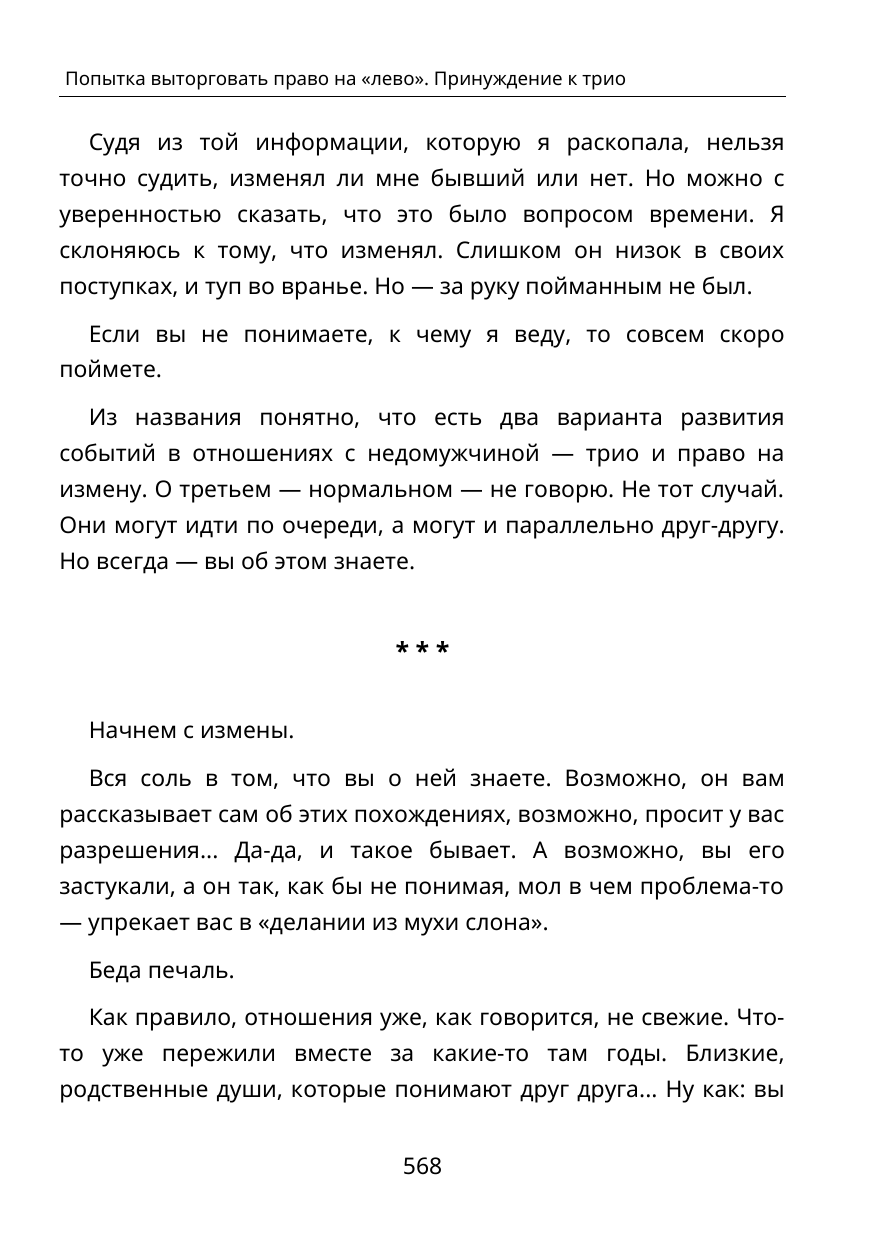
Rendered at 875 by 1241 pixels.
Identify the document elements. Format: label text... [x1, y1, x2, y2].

text Начнем с измены. [59, 714, 786, 746]
text Как правило, отношения уже, как говорится, не свежие. Что-то уже пережили вместе за какие-то там годы. Близкие, родственные души, которые понимают друг друга... Ну как: вы [59, 1001, 786, 1104]
text Если вы не понимаете, к чему я веду, то совсем скоро поймете. [59, 317, 786, 385]
subtitle * * * [59, 634, 786, 668]
text Вся соль в том, что вы о ней знаете. Возможно, он вам рассказывает сам об этих похождениях, возможно, просит у вас разрешения... Да-да, и такое бывает. А возможно, вы его застукали, а он так, как бы не понимая, мол в чем проблема-то — упрекает вас в «делании из мухи слона». [59, 762, 786, 937]
text Из названия понятно, что есть два варианта развития событий в отношениях с недомужчиной — трио и право на измену. О третьем — нормальном — не говорю. Не тот случай. Они могут идти по очереди, а могут и параллельно друг-другу. Но всегда — вы об этом знаете. [59, 401, 786, 576]
text Судя из той информации, которую я раскопала, нельзя точно судить, изменял ли мне бывший или нет. Но можно с уверенностью сказать, что это было вопросом времени. Я склоняюсь к тому, что изменял. Слишком он низок в своих поступках, и туп во вранье. Но — за руку пойманным не был. [59, 126, 786, 301]
text Беда печаль. [59, 954, 786, 985]
